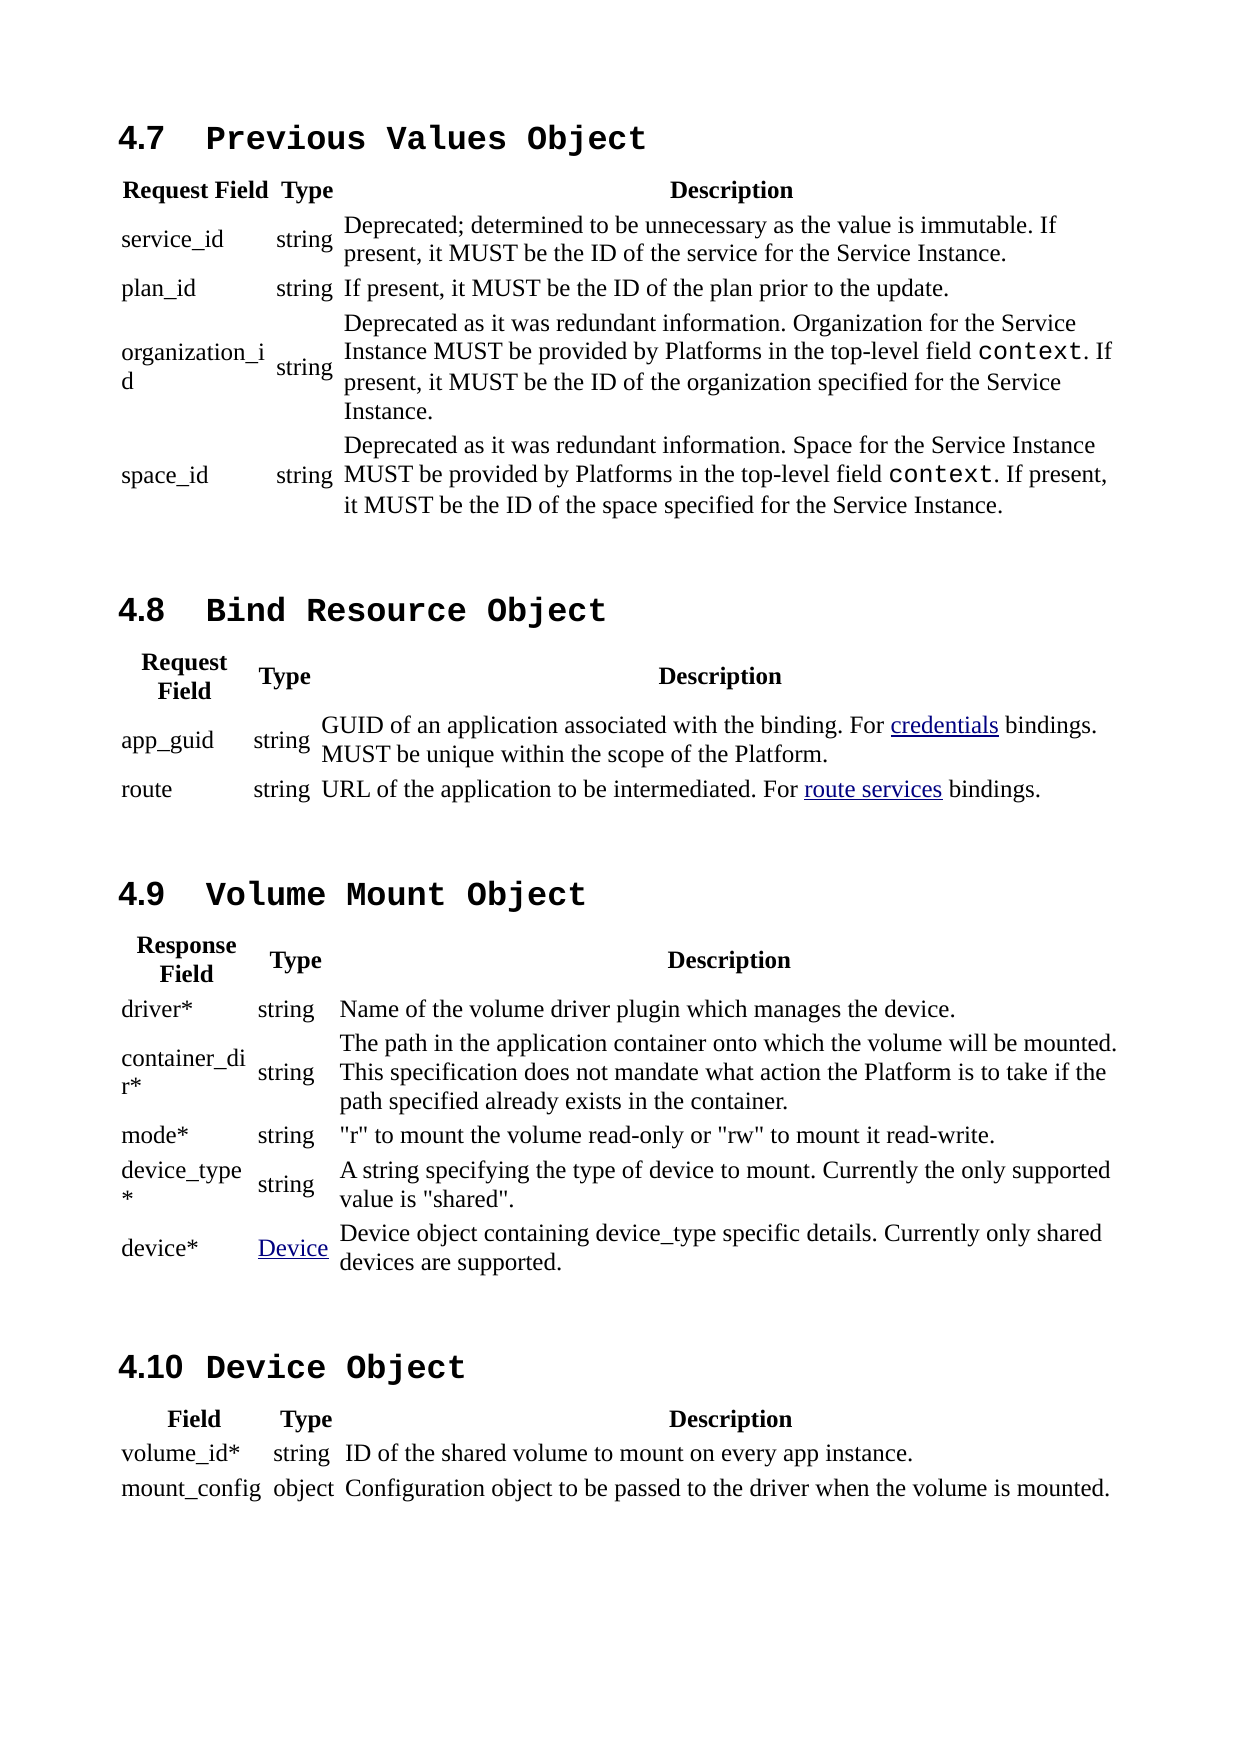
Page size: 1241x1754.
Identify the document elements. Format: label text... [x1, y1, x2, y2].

table_cell string [273, 428, 341, 522]
table_cell A string specifying the type of device to mount. Currently the only supported value is "shared". [336, 1152, 1122, 1215]
table_header Request Field [118, 644, 250, 707]
table_cell GUID of an application associated with the binding. For credentials bindings. MUST be unique within the scope of the Platform. [318, 708, 1122, 771]
table_cell string [273, 207, 341, 270]
table_cell app_guid [118, 708, 250, 771]
table_header Type [255, 928, 336, 991]
table_cell device* [118, 1215, 255, 1279]
table_cell string [270, 1436, 342, 1470]
table_cell Deprecated; determined to be unnecessary as the value is immutable. If present, it MUST be the ID of the service for the Service Instance. [341, 207, 1122, 270]
table_cell "r" to mount the volume read-only or "rw" to mount it read-write. [336, 1118, 1122, 1152]
table_cell Name of the volume driver plugin which manages the device. [336, 991, 1122, 1025]
table_cell string [255, 1118, 336, 1152]
table_cell Configuration object to be passed to the driver when the volume is mounted. [342, 1470, 1119, 1505]
table_header Type [250, 644, 318, 707]
table_header Type [273, 172, 341, 207]
subtitle Bind Resource Object [118, 590, 1122, 632]
table_cell If present, it MUST be the ID of the plan prior to the update. [341, 270, 1122, 305]
table_cell object [270, 1470, 342, 1505]
subtitle Volume Mount Object [118, 873, 1122, 915]
table_header Type [270, 1401, 342, 1436]
table_cell Deprecated as it was redundant information. Space for the Service Instance MUST be provided by Platforms in the top-level field context. If present, it MUST be the ID of the space specified for the Service Instance. [341, 428, 1122, 522]
table_cell Device [255, 1215, 336, 1279]
table_cell string [255, 1152, 336, 1215]
table_cell URL of the application to be intermediated. For route services bindings. [318, 771, 1122, 805]
table_cell service_id [118, 207, 273, 270]
table_cell Deprecated as it was redundant information. Organization for the Service Instance MUST be provided by Platforms in the top-level field context. If present, it MUST be the ID of the organization specified for the Service Instance. [341, 305, 1122, 428]
table_cell container_dir* [118, 1025, 255, 1117]
table_cell plan_id [118, 270, 273, 305]
subtitle Previous Values Object [118, 118, 1122, 160]
table_cell device_type* [118, 1152, 255, 1215]
table_cell driver* [118, 991, 255, 1025]
table_header Description [342, 1401, 1119, 1436]
table_header Field [118, 1401, 270, 1436]
table_header Description [336, 928, 1122, 991]
table_cell string [255, 1025, 336, 1117]
table_cell volume_id* [118, 1436, 270, 1470]
table_header Response Field [118, 928, 255, 991]
table_cell route [118, 771, 250, 805]
table_cell string [273, 270, 341, 305]
table_cell organization_id [118, 305, 273, 428]
table_cell string [250, 771, 318, 805]
table_header Description [341, 172, 1122, 207]
table_cell string [255, 991, 336, 1025]
table_cell ID of the shared volume to mount on every app instance. [342, 1436, 1119, 1470]
table_cell The path in the application container onto which the volume will be mounted. This specification does not mandate what action the Platform is to take if the path specified already exists in the container. [336, 1025, 1122, 1117]
table_cell mode* [118, 1118, 255, 1152]
table_cell mount_config [118, 1470, 270, 1505]
table_header Request Field [118, 172, 273, 207]
table_cell space_id [118, 428, 273, 522]
table_cell string [250, 708, 318, 771]
subtitle Device Object [118, 1347, 1122, 1388]
table_cell string [273, 305, 341, 428]
table_header Description [318, 644, 1122, 707]
table_cell Device object containing device_type specific details. Currently only shared devices are supported. [336, 1215, 1122, 1279]
